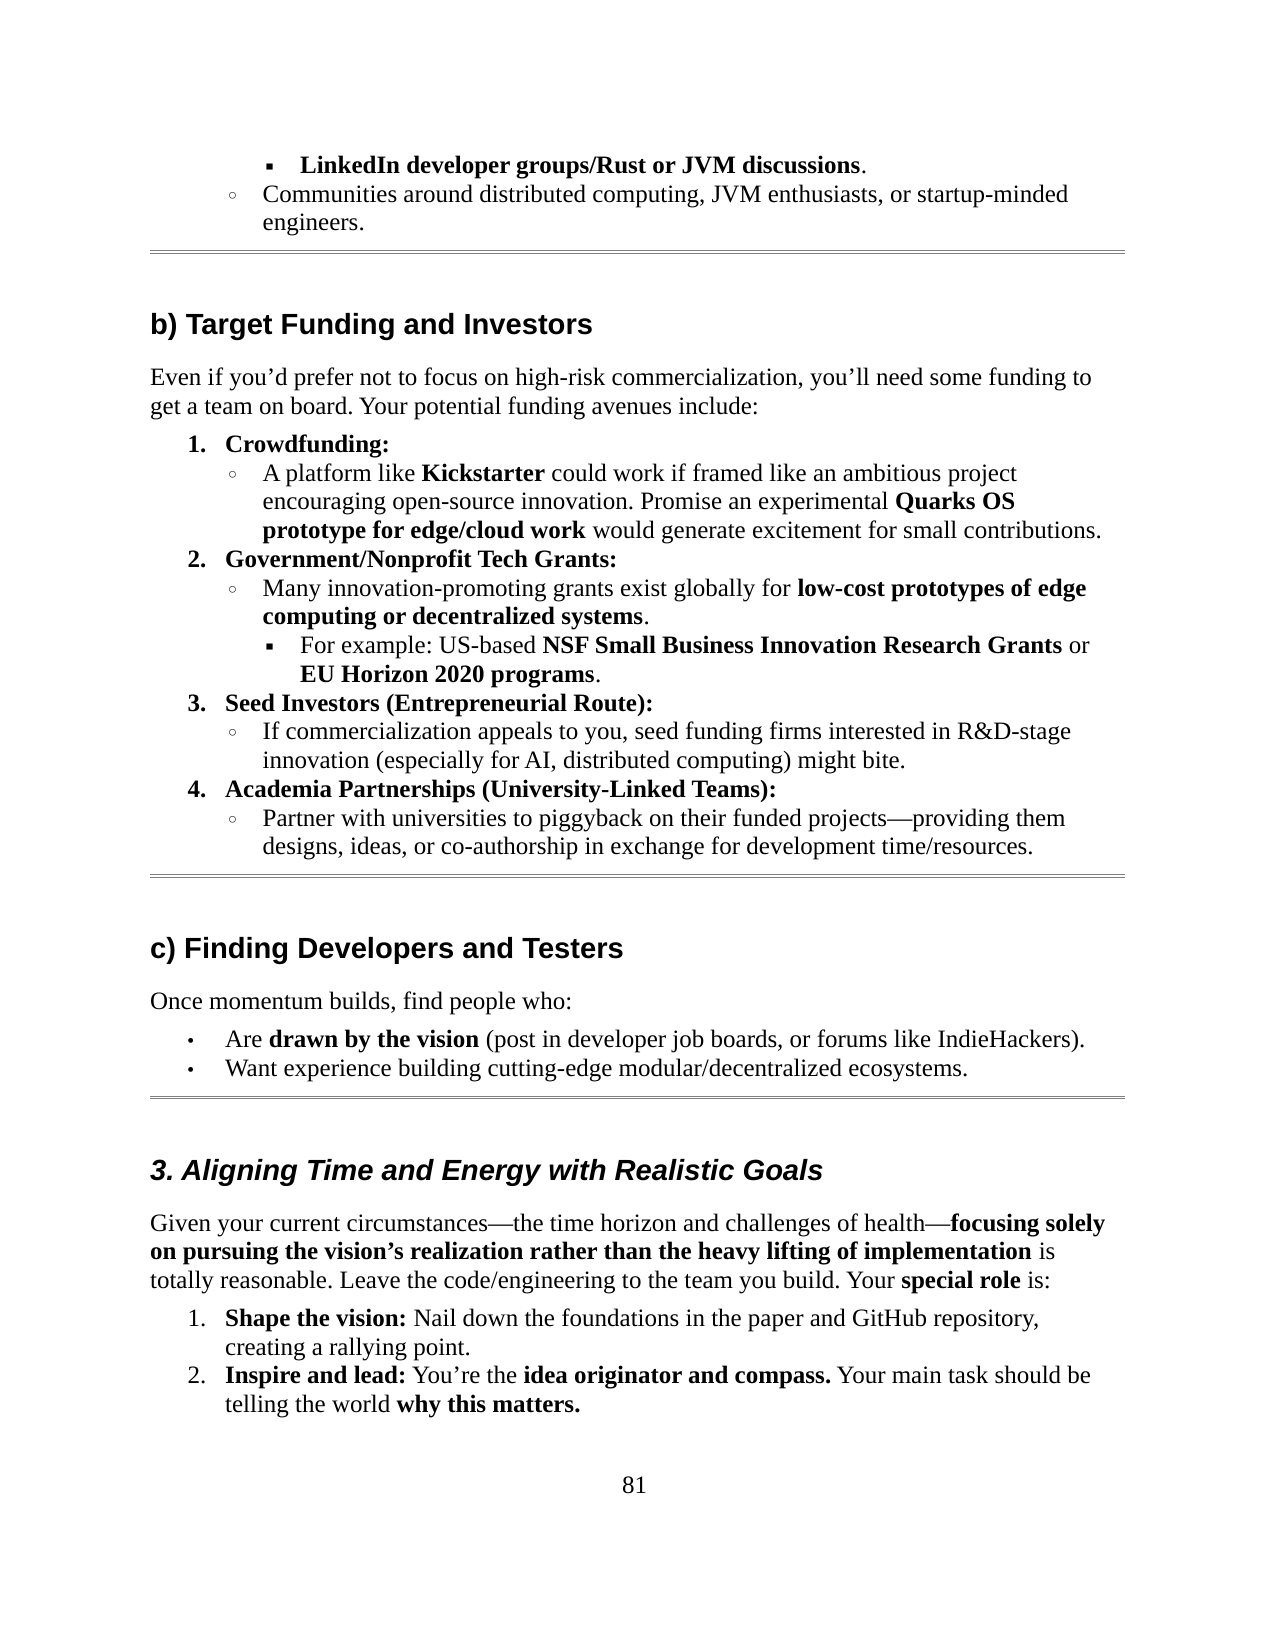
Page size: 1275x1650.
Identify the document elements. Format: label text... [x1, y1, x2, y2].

text Once momentum builds, find people who: [150, 986, 1125, 1015]
list Partner with universities to piggyback on their funded projects—providing them designs, ideas, or co-authorship in exchange for development time/resources. [225, 803, 1125, 860]
list Crowdfunding: [187, 429, 1125, 458]
list Want experience building cutting-edge modular/decentralized ecosystems. [187, 1053, 1125, 1081]
list A platform like Kickstarter could work if framed like an ambitious project encouraging open-source innovation. Promise an experimental Quarks OS prototype for edge/cloud work would generate excitement for small contributions. [225, 458, 1125, 544]
list Inspire and lead: You’re the idea originator and compass. Your main task should be telling the world why this matters. [187, 1360, 1125, 1418]
list If commercialization appeals to you, seed funding firms interested in R&D-stage innovation (especially for AI, distributed computing) might bite. [225, 716, 1125, 774]
subtitle b) Target Funding and Investors [150, 307, 1125, 341]
list Are drawn by the vision (post in developer job boards, or forums like IndieHackers). [187, 1024, 1125, 1053]
list Government/Nonprofit Tech Grants: [187, 544, 1125, 573]
list Shape the vision: Nail down the foundations in the paper and GitHub repository, creating a rallying point. [187, 1303, 1125, 1360]
subtitle c) Finding Developers and Testers [150, 931, 1125, 965]
list Academia Partnerships (University-Linked Teams): [187, 774, 1125, 803]
list For example: US-based NSF Small Business Innovation Research Grants or EU Horizon 2020 programs. [262, 630, 1125, 688]
list LinkedIn developer groups/Rust or JVM discussions. [262, 150, 1125, 179]
text Even if you’d prefer not to focus on high-risk commercialization, you’ll need some funding to get a team on board. Your potential funding avenues include: [150, 362, 1125, 420]
subtitle 3. Aligning Time and Energy with Realistic Goals [150, 1153, 1125, 1186]
list Many innovation-promoting grants exist globally for low-cost prototypes of edge computing or decentralized systems. [225, 573, 1125, 630]
list Communities around distributed computing, JVM enthusiasts, or startup-minded engineers. [225, 179, 1125, 236]
list Seed Investors (Entrepreneurial Route): [187, 688, 1125, 716]
text Given your current circumstances—the time horizon and challenges of health—focusing solely on pursuing the vision’s realization rather than the heavy lifting of implementation is totally reasonable. Leave the code/engineering to the team you build. Your special role is: [150, 1208, 1125, 1294]
